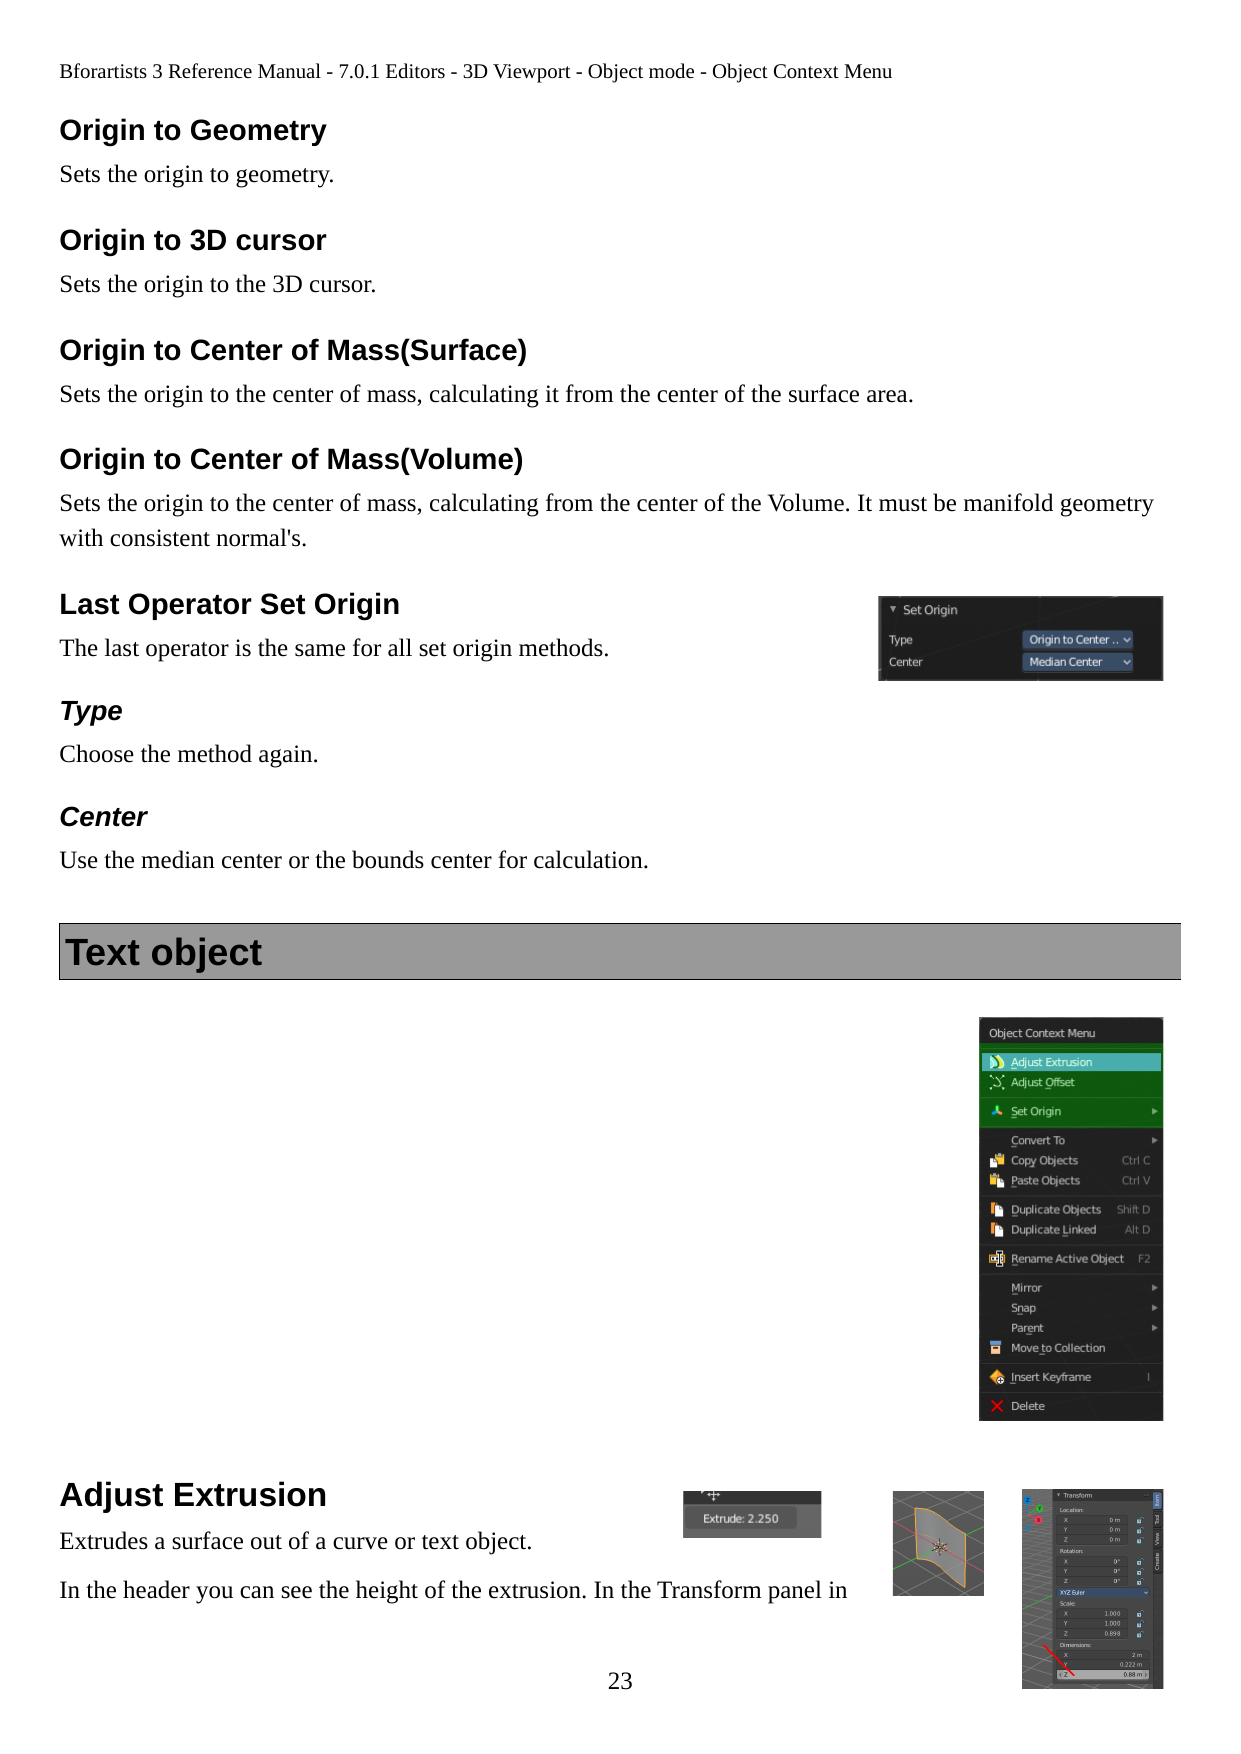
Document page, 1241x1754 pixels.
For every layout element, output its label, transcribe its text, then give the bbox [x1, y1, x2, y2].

text Choose the method again. [59, 739, 1181, 768]
text In the header you can see the height of the extrusion. In the Transform panel in [59, 1575, 1022, 1604]
subtitle Adjust Extrusion [59, 1475, 1181, 1514]
picture [878, 596, 1164, 681]
picture [683, 1491, 822, 1538]
text Extrudes a surface out of a curve or text object. [59, 1526, 892, 1555]
subtitle Type [59, 694, 1181, 726]
subtitle Origin to Center of Mass(Volume) [59, 442, 1181, 476]
text Sets the origin to geometry. [59, 159, 1181, 188]
text Sets the origin to the 3D cursor. [59, 269, 1181, 297]
subtitle Origin to Center of Mass(Surface) [59, 332, 1181, 366]
picture [892, 1491, 984, 1596]
text The last operator is the same for all set origin methods. [59, 633, 878, 662]
picture [979, 1017, 1164, 1421]
text [984, 1526, 1022, 1555]
text Sets the origin to the center of mass, calculating from the center of the Volume. It must be manifold geometry with consistent normal's. [59, 488, 1181, 552]
text Use the median center or the bounds center for calculation. [59, 845, 1181, 873]
subtitle Origin to Geometry [59, 113, 1181, 146]
subtitle Origin to 3D cursor [59, 222, 1181, 256]
subtitle Center [59, 800, 1181, 832]
text Sets the origin to the center of mass, calculating it from the center of the surface area. [59, 379, 1181, 407]
picture [1022, 1489, 1164, 1689]
table_header Text object [60, 924, 1181, 979]
subtitle Last Operator Set Origin [59, 587, 1181, 620]
